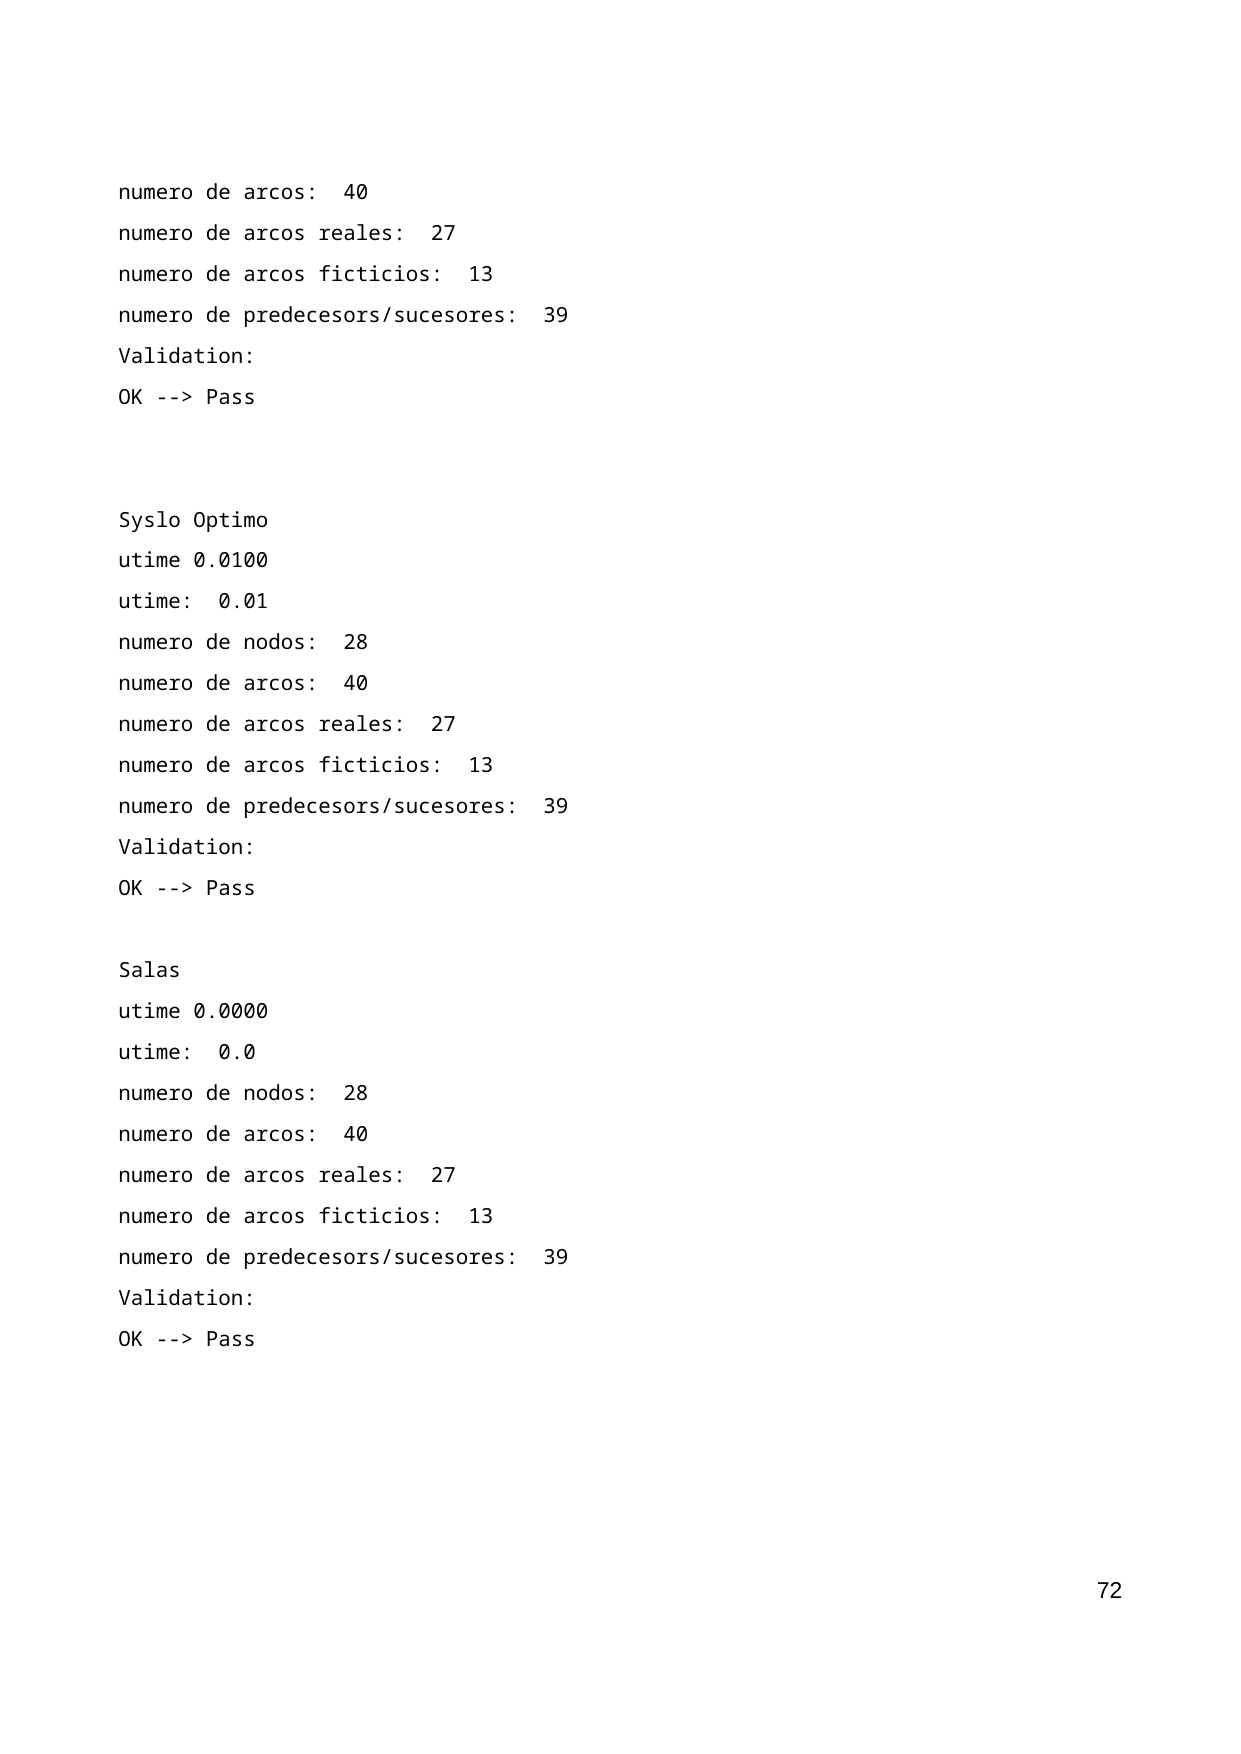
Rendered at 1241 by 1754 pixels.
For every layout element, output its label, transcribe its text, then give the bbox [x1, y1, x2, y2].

text OK --> Pass [118, 382, 1122, 410]
text Syslo Optimo [118, 505, 1122, 533]
text utime: 0.0 [118, 1037, 1122, 1066]
text OK --> Pass [118, 873, 1122, 902]
text utime 0.0100 [118, 546, 1122, 574]
text numero de arcos ficticios: 13 [118, 750, 1122, 779]
text numero de arcos: 40 [118, 1119, 1122, 1147]
text numero de nodos: 28 [118, 1078, 1122, 1107]
text Validation: [118, 341, 1122, 369]
text numero de arcos: 40 [118, 177, 1122, 206]
text numero de arcos reales: 27 [118, 709, 1122, 738]
text numero de predecesors/sucesores: 39 [118, 300, 1122, 328]
text utime: 0.01 [118, 587, 1122, 615]
text numero de arcos reales: 27 [118, 218, 1122, 247]
text numero de predecesors/sucesores: 39 [118, 791, 1122, 820]
text numero de arcos ficticios: 13 [118, 259, 1122, 287]
text OK --> Pass [118, 1324, 1122, 1352]
text utime 0.0000 [118, 996, 1122, 1025]
text numero de predecesors/sucesores: 39 [118, 1242, 1122, 1270]
text numero de arcos ficticios: 13 [118, 1201, 1122, 1229]
text Validation: [118, 832, 1122, 861]
text Validation: [118, 1283, 1122, 1311]
text numero de nodos: 28 [118, 627, 1122, 656]
text Salas [118, 955, 1122, 984]
text numero de arcos: 40 [118, 668, 1122, 697]
text numero de arcos reales: 27 [118, 1160, 1122, 1188]
